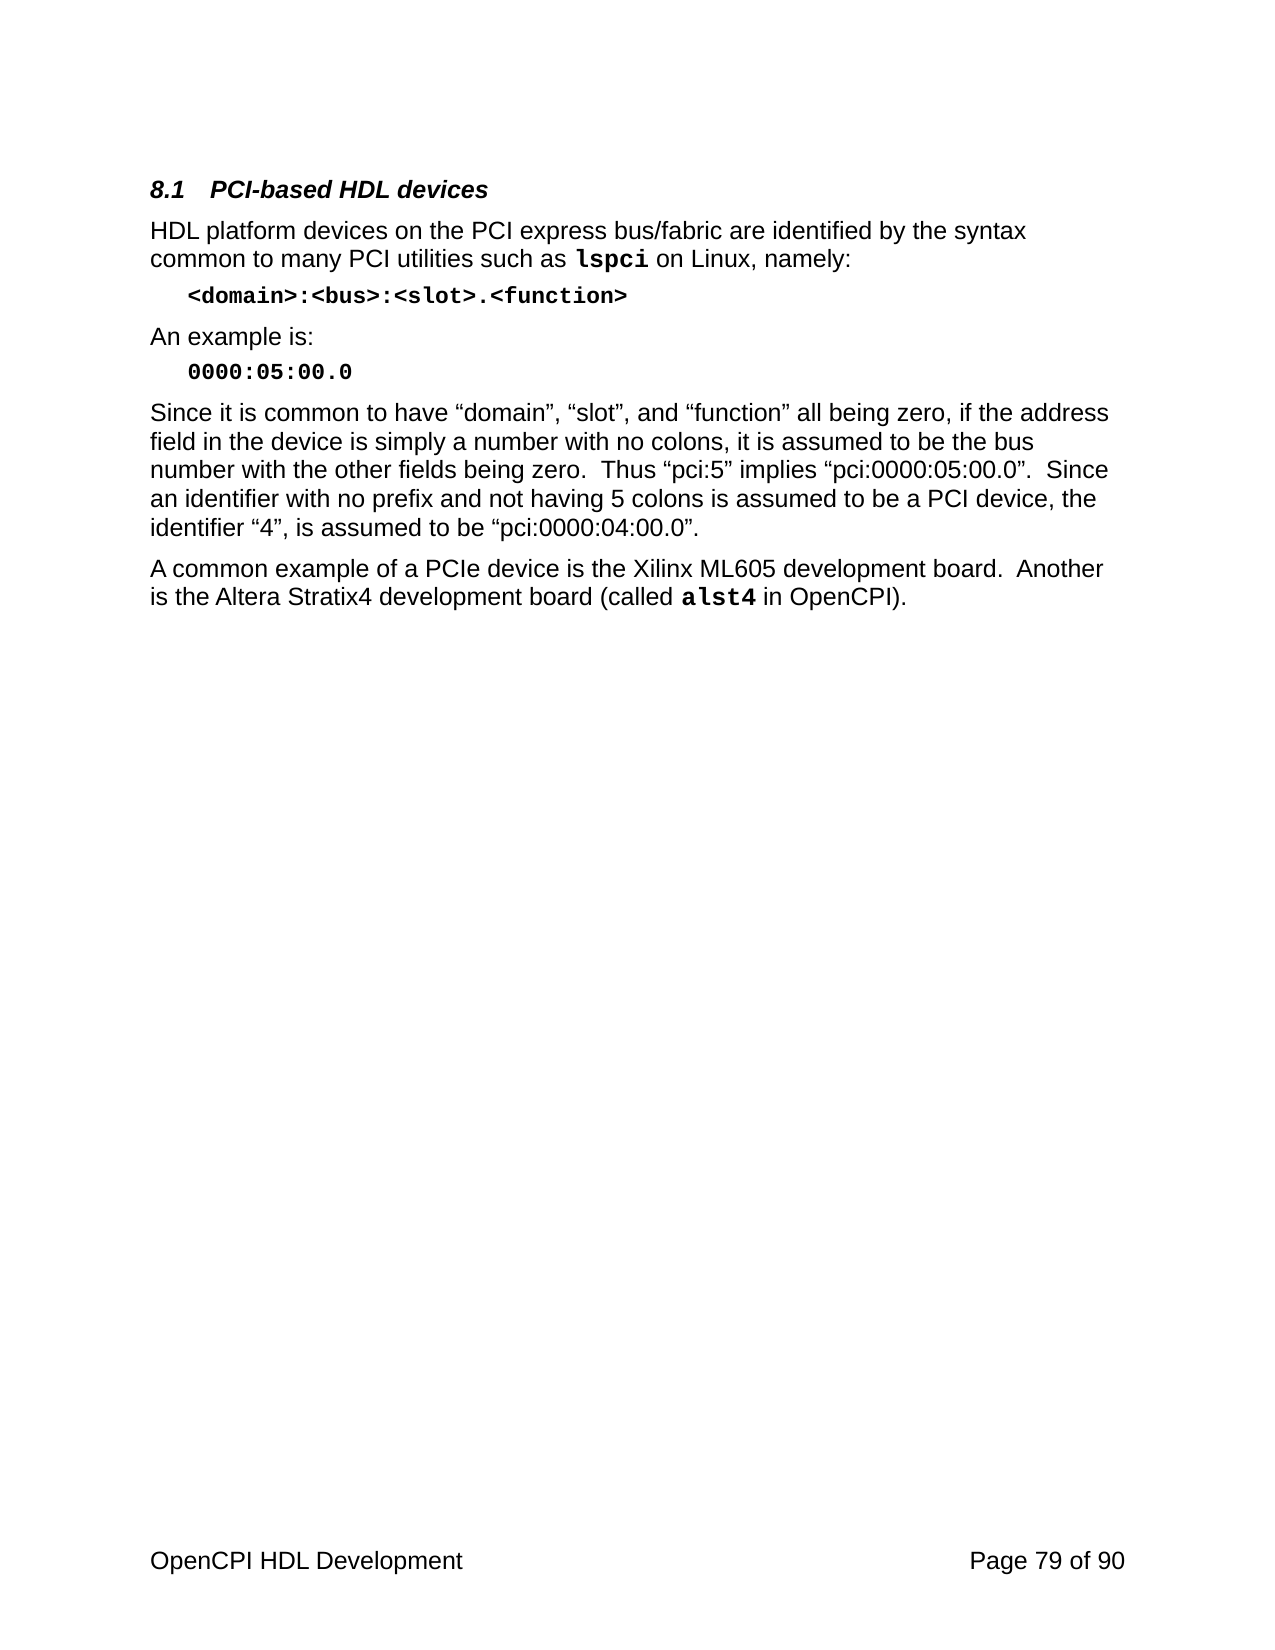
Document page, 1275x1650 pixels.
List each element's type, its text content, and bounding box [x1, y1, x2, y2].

text <domain>:<bus>:<slot>.<function> [187, 284, 1125, 310]
text 0000:05:00.0 [187, 360, 1125, 386]
text A common example of a PCIe device is the Xilinx ML605 development board. Another is the Altera Stratix4 development board (called alst4 in OpenCPI). [150, 554, 1125, 613]
text An example is: [150, 322, 1125, 351]
text Since it is common to have “domain”, “slot”, and “function” all being zero, if the address field in the device is simply a number with no colons, it is assumed to be the bus number with the other fields being zero. Thus “pci:5” implies “pci:0000:05:00.0”. Since an identifier with no prefix and not having 5 colons is assumed to be a PCI device, the identifier “4”, is assumed to be “pci:0000:04:00.0”. [150, 398, 1125, 542]
text HDL platform devices on the PCI express bus/fabric are identified by the syntax common to many PCI utilities such as lspci on Linux, namely: [150, 216, 1125, 275]
subtitle PCI-based HDL devices [150, 175, 1125, 204]
